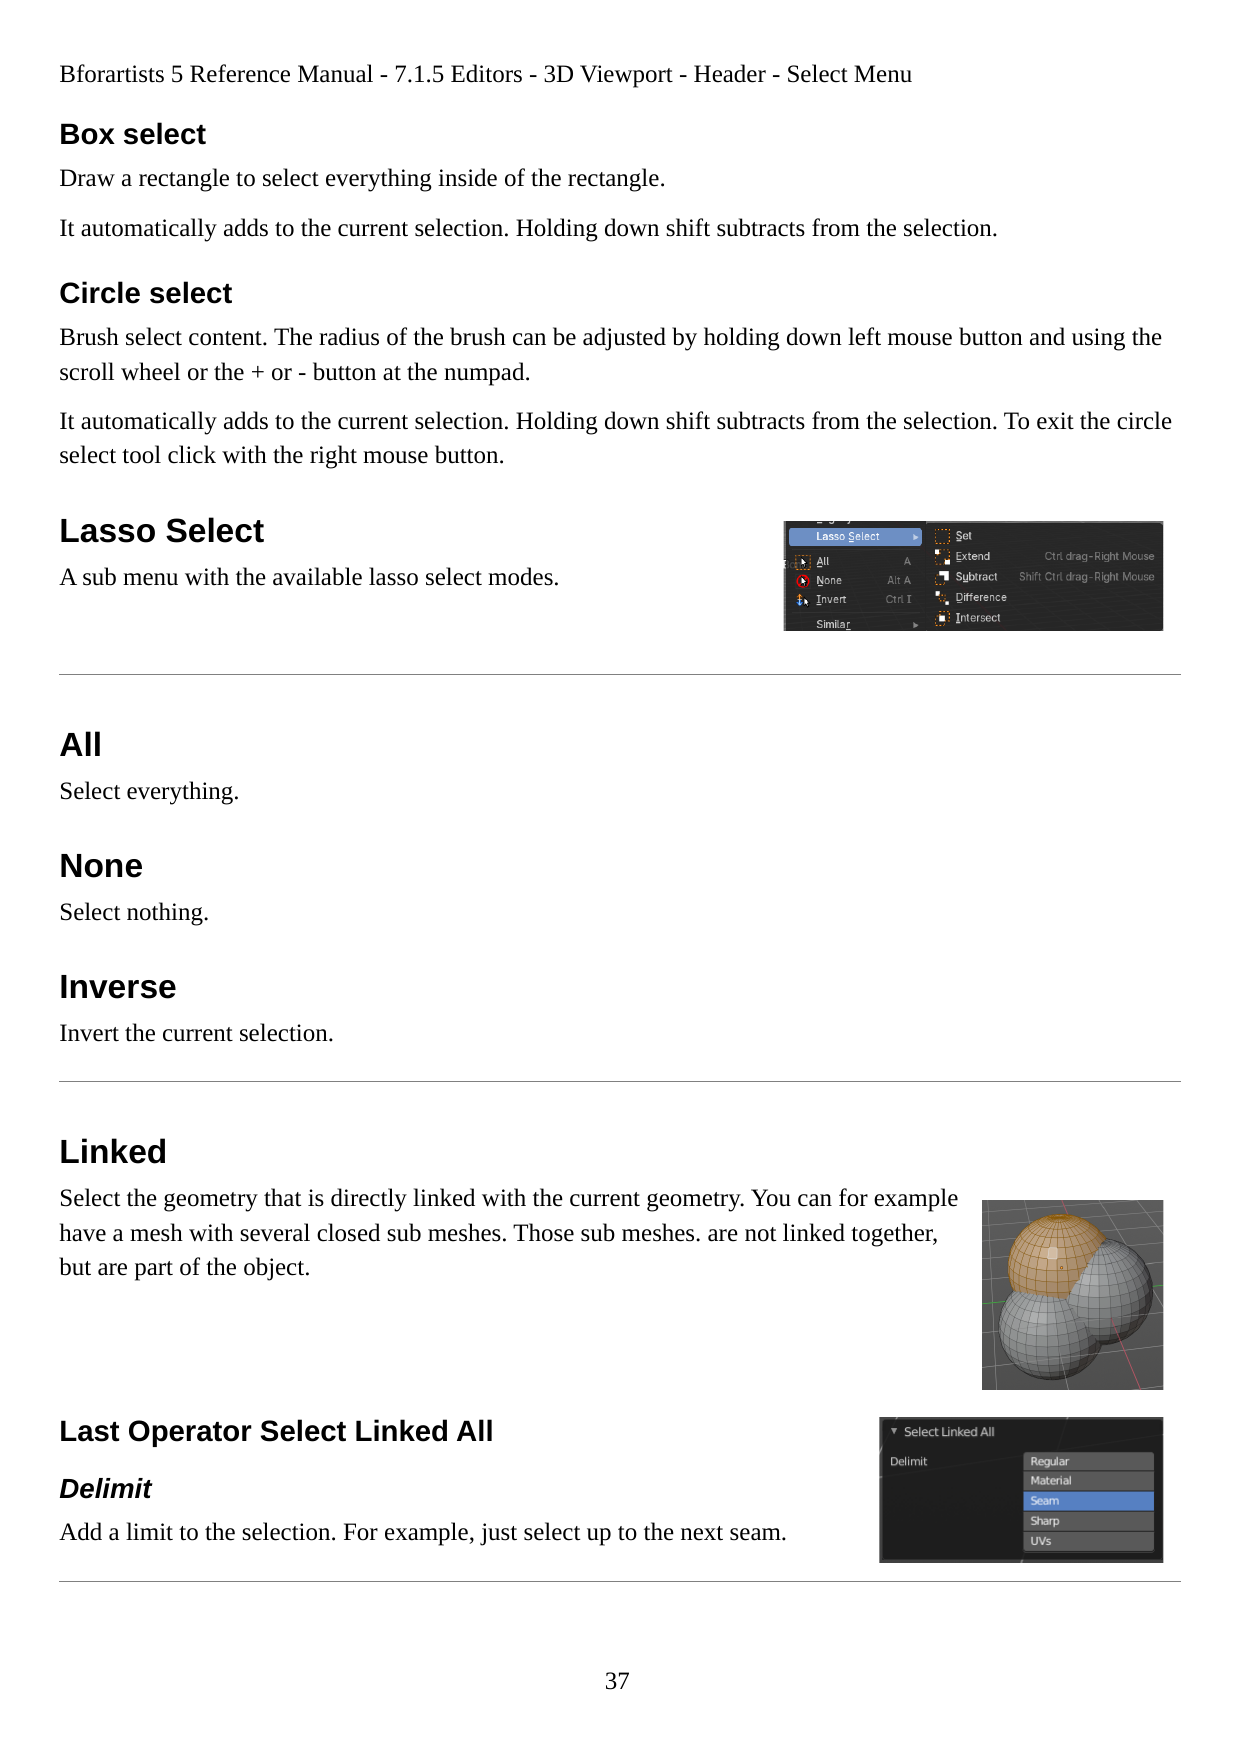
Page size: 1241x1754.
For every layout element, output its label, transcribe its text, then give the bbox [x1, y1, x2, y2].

subtitle Circle select [59, 276, 1181, 310]
subtitle Lasso Select [59, 510, 1181, 549]
text Select nothing. [59, 897, 1181, 926]
picture [879, 1417, 1164, 1563]
text It automatically adds to the current selection. Holding down shift subtracts from the selection. [59, 213, 1181, 241]
subtitle [1164, 1473, 1181, 1504]
text Brush select content. The radius of the brush can be adjusted by holding down left mouse button and using the scroll wheel or the + or - button at the numpad. [59, 322, 1181, 386]
subtitle Inverse [59, 967, 1181, 1005]
picture [982, 1200, 1164, 1390]
text A sub menu with the available lasso select modes. [59, 562, 783, 590]
text Invert the current selection. [59, 1018, 1181, 1047]
text Add a limit to the selection. For example, just select up to the next seam. [59, 1517, 879, 1546]
picture [783, 521, 1164, 631]
subtitle All [59, 725, 1181, 763]
text Select everything. [59, 776, 1181, 804]
subtitle None [59, 846, 1181, 884]
text Draw a rectangle to select everything inside of the rectangle. [59, 163, 1181, 192]
subtitle Delimit [59, 1473, 879, 1504]
subtitle Last Operator Select Linked All [59, 1414, 1181, 1448]
subtitle Box select [59, 117, 1181, 151]
text It automatically adds to the current selection. Holding down shift subtracts from the selection. To exit the circle select tool click with the right mouse button. [59, 406, 1181, 469]
subtitle Linked [59, 1132, 1181, 1171]
text Select the geometry that is directly linked with the current geometry. You can for example have a mesh with several closed sub meshes. Those sub meshes. are not linked together, but are part of the object. [59, 1183, 1181, 1281]
